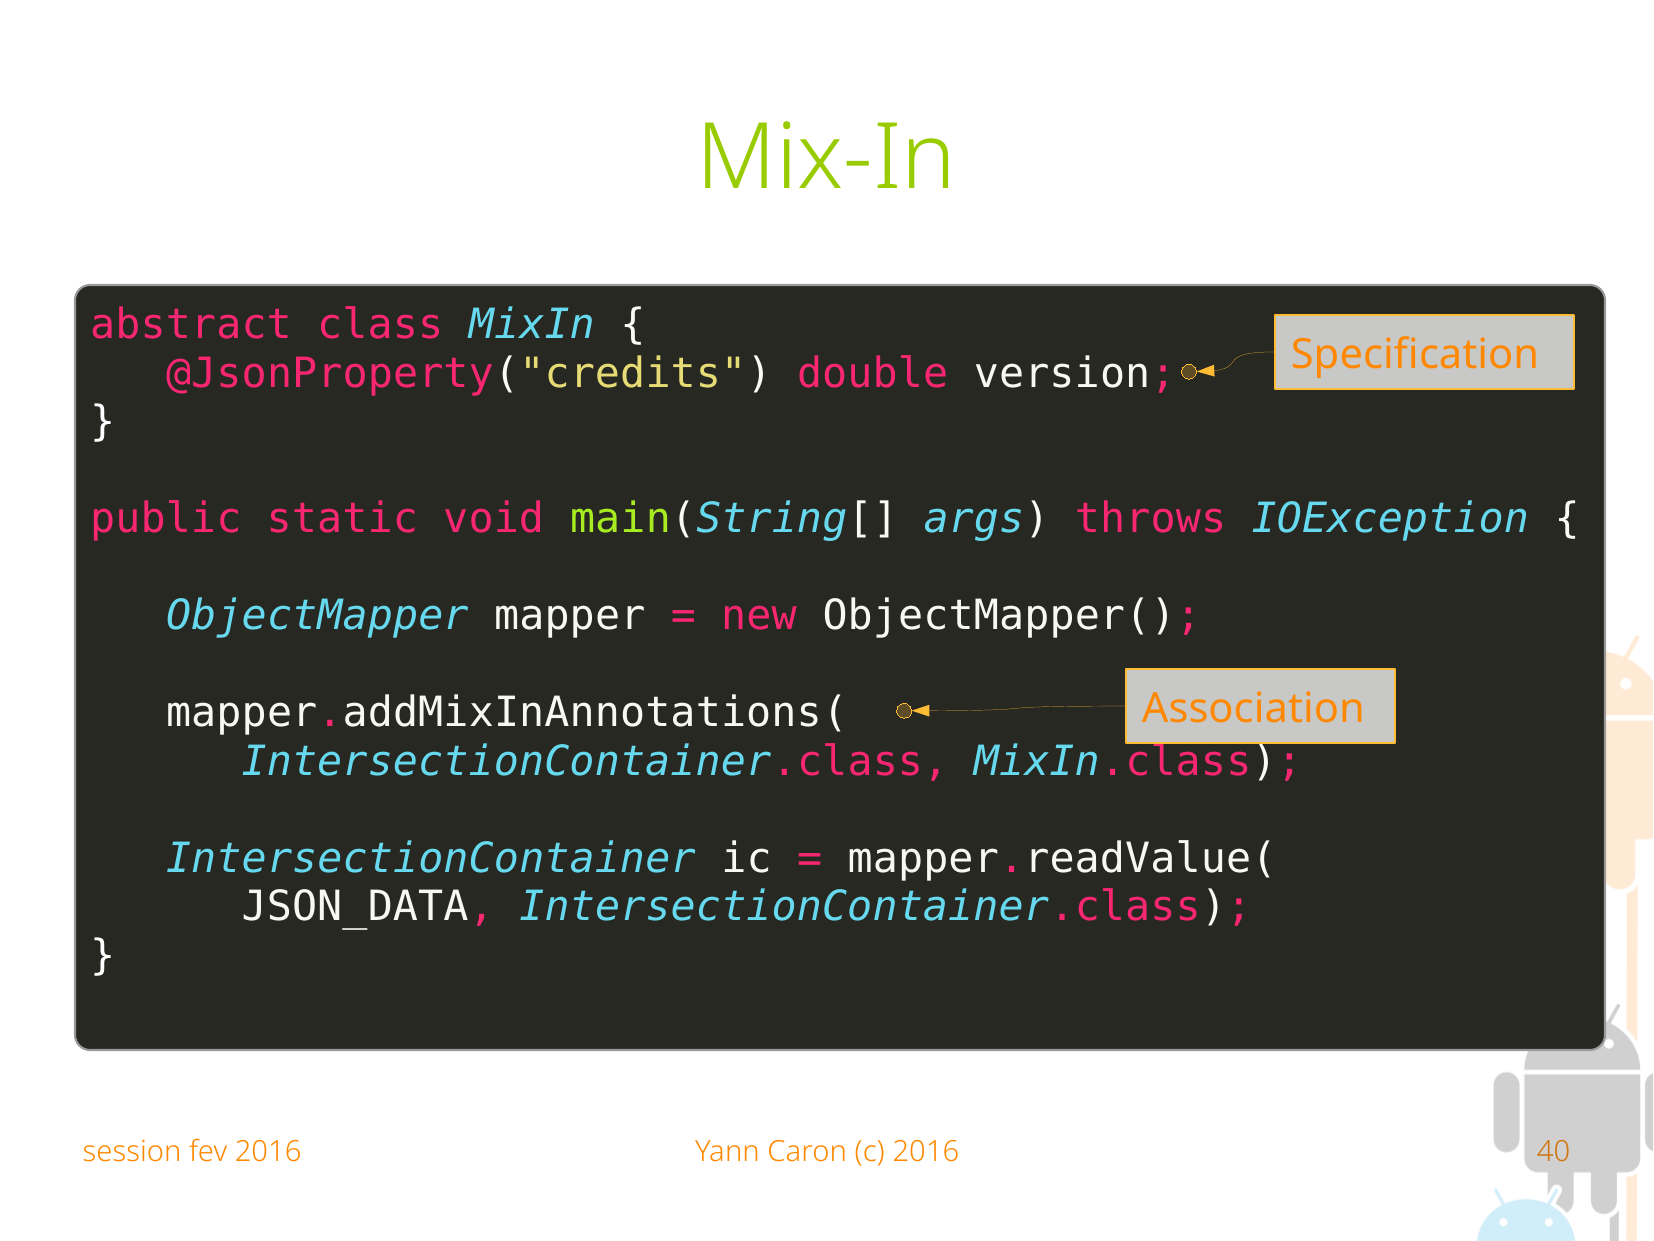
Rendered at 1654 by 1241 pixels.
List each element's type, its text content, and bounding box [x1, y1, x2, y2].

text_box Specification [1275, 315, 1575, 381]
text_box abstract class MixIn { @JsonProperty("credits") double version; } public static void main(String[] args) throws IOException { ObjectMapper mapper = new ObjectMapper(); mapper.addMixInAnnotations( IntersectionContainer.class, MixIn.class); IntersectionContainer ic = mapper.readValue( JSON_DATA, IntersectionContainer.class); } [75, 285, 1606, 1051]
picture [240, 423, 1654, 1241]
text_box [896, 703, 912, 719]
text_box Association [1126, 669, 1396, 736]
text_box [1181, 364, 1197, 380]
title Mix-In [82, 49, 1571, 257]
